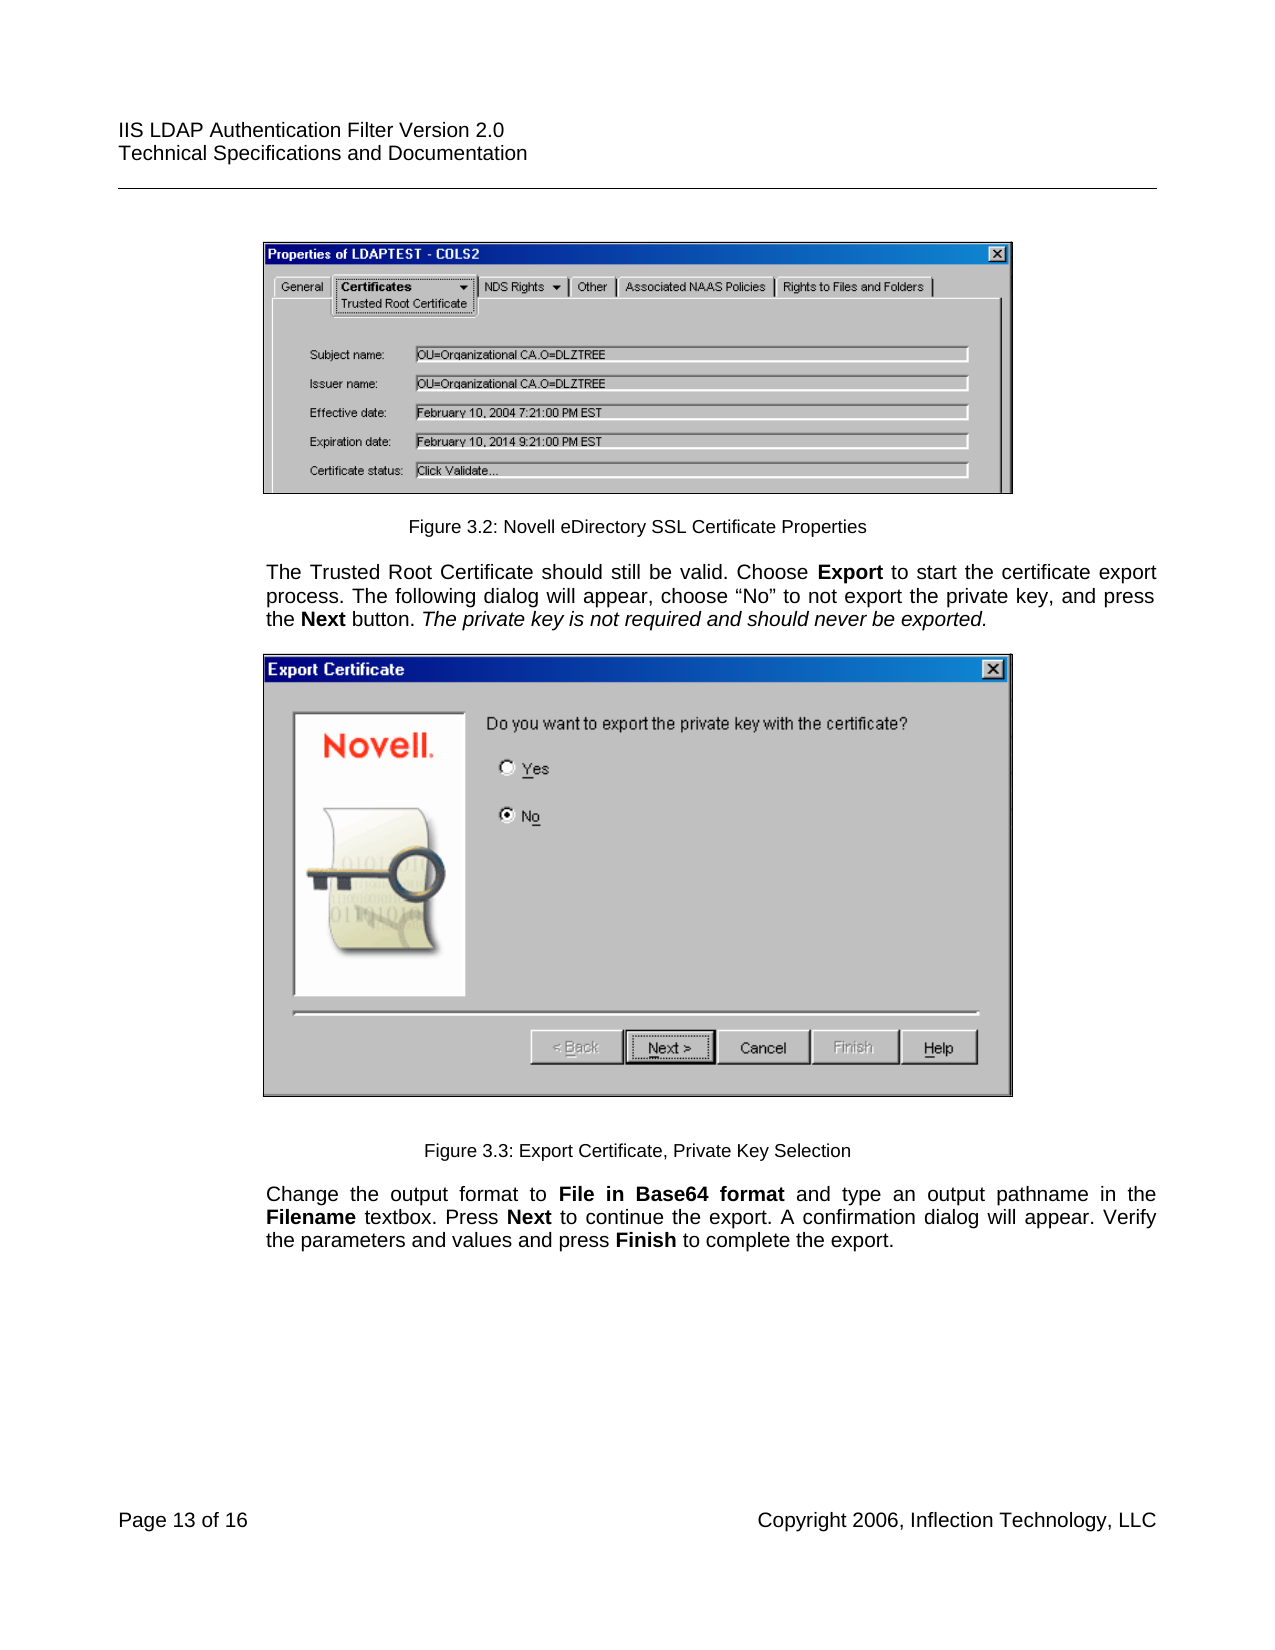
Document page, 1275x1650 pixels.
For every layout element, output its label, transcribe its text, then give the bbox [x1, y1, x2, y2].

picture [264, 655, 1012, 1096]
text The Trusted Root Certificate should still be valid. Choose Export to start the certificate export process. The following dialog will appear, choose “No” to not export the private key, and press the Next button. The private key is not required and should never be exported. [266, 561, 1157, 631]
text Figure 3.3: Export Certificate, Private Key Selection [118, 1141, 1157, 1161]
text Figure 3.2: Novell eDirectory SSL Certificate Properties [118, 517, 1157, 538]
text Change the output format to File in Base64 format and type an output pathname in the Filename textbox. Press Next to continue the export. A confirmation dialog will appear. Verify the parameters and values and press Finish to complete the export. [266, 1182, 1157, 1252]
picture [264, 243, 1012, 493]
